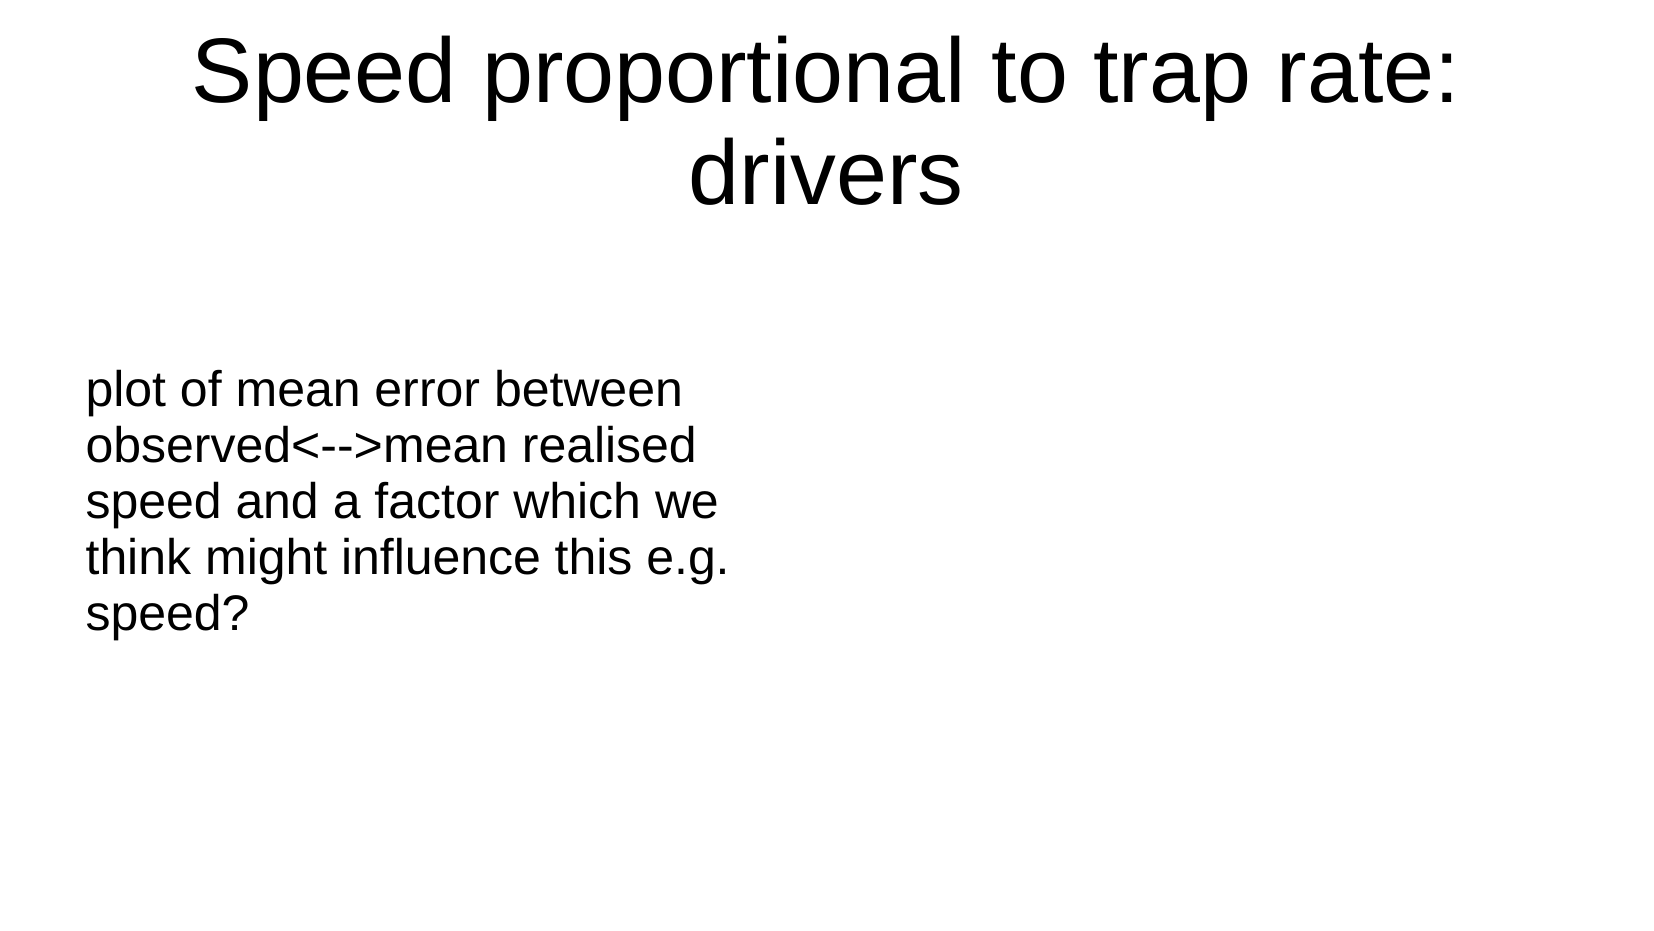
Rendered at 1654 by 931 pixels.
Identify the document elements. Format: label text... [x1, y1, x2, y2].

title Speed proportional to trap rate: drivers [82, 19, 1571, 225]
text_box plot of mean error between observed<-->mean realised speed and a factor which we think might influence this e.g. speed? [70, 354, 756, 790]
